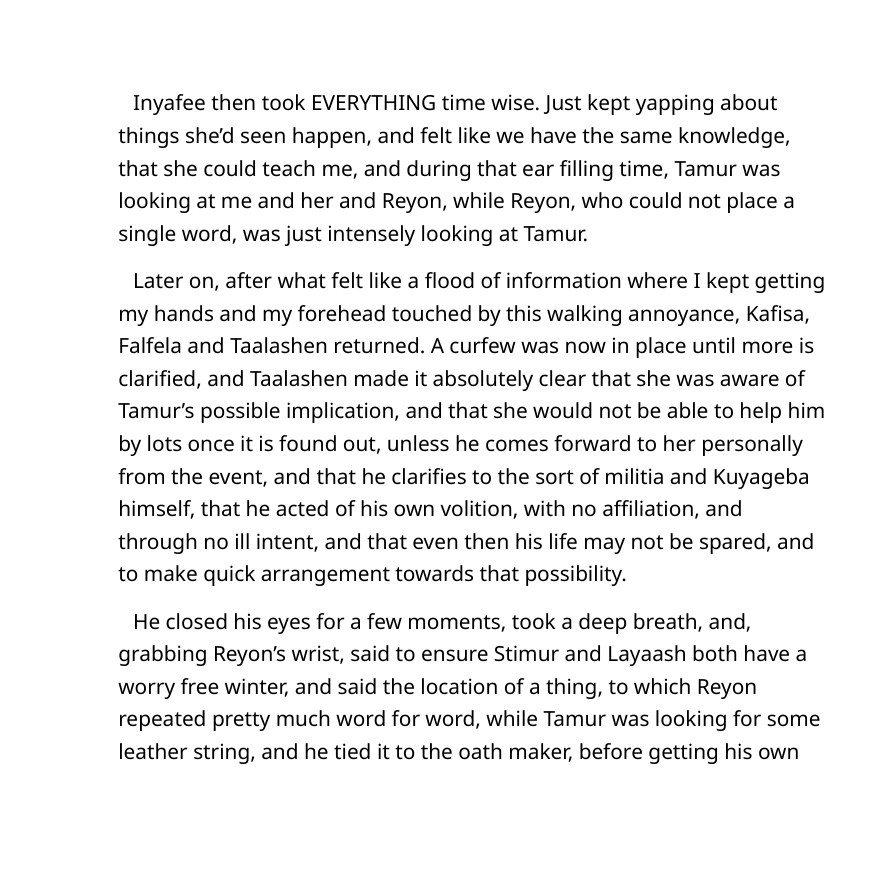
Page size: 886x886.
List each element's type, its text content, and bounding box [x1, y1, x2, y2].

text Inyafee then took EVERYTHING time wise. Just kept yapping about things she’d seen happen, and felt like we have the same knowledge, that she could teach me, and during that ear filling time, Tamur was looking at me and her and Reyon, while Reyon, who could not place a single word, was just intensely looking at Tamur. [118, 88, 827, 247]
text He closed his eyes for a few moments, took a deep breath, and, grabbing Reyon’s wrist, said to ensure Stimur and Layaash both have a worry free winter, and said the location of a thing, to which Reyon repeated pretty much word for word, while Tamur was looking for some leather string, and he tied it to the oath maker, before getting his own [118, 607, 827, 766]
text Later on, after what felt like a flood of information where I kept getting my hands and my forehead touched by this walking annoyance, Kafisa, Falfela and Taalashen returned. A curfew was now in place until more is clarified, and Taalashen made it absolutely clear that she was aware of Tamur’s possible implication, and that she would not be able to help him by lots once it is found out, unless he comes forward to her personally from the event, and that he clarifies to the sort of militia and Kuyageba himself, that he acted of his own volition, with no affiliation, and through no ill intent, and that even then his life may not be spared, and to make quick arrangement towards that possibility. [118, 266, 827, 588]
